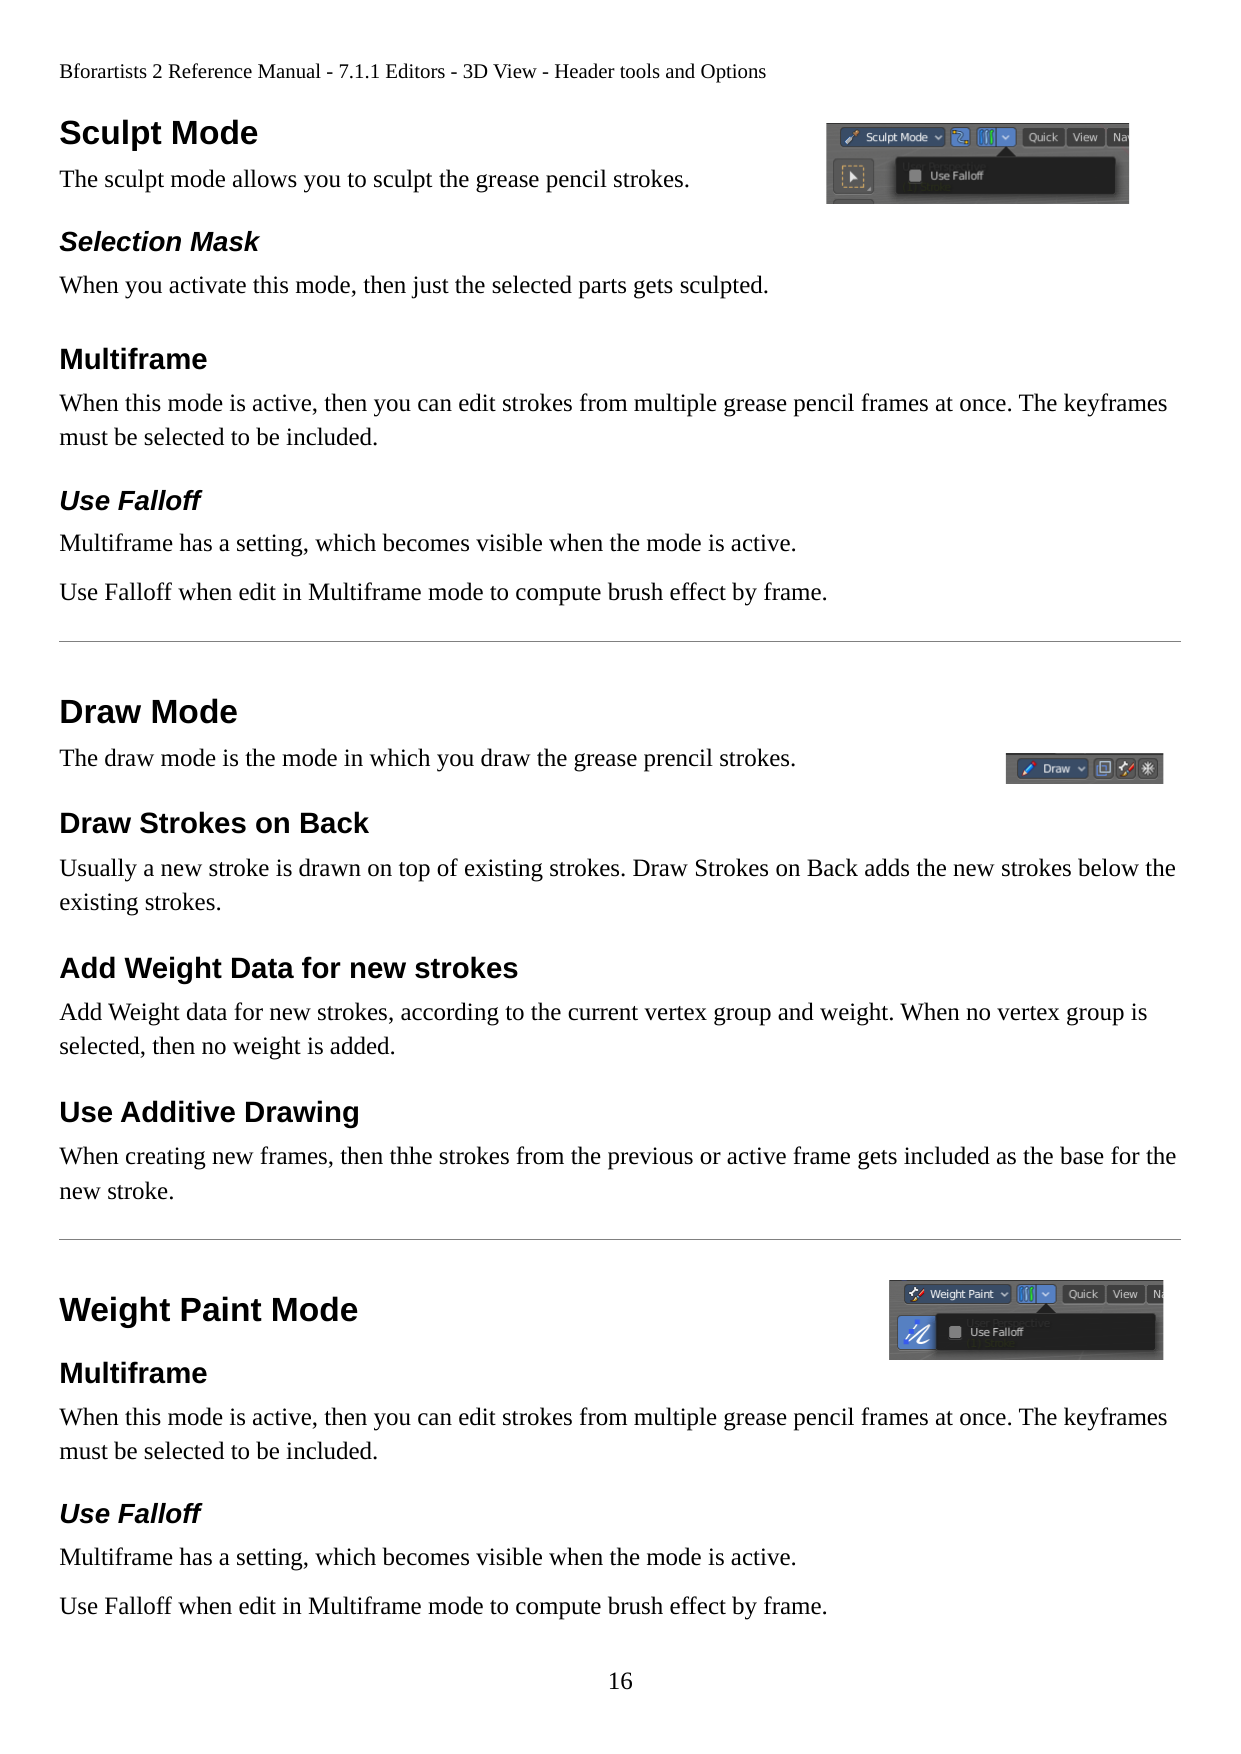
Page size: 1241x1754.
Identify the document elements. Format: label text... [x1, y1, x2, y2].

text Multiframe has a setting, which becomes visible when the mode is active. [59, 1542, 1181, 1571]
subtitle Use Falloff [59, 484, 1181, 516]
subtitle Multiframe [59, 342, 1181, 376]
text [1130, 164, 1181, 192]
text Use Falloff when edit in Multiframe mode to compute brush effect by frame. [59, 577, 1181, 606]
picture [1005, 753, 1164, 784]
subtitle Use Additive Drawing [59, 1095, 1181, 1129]
subtitle Sculpt Mode [59, 113, 1181, 151]
subtitle [1164, 1290, 1181, 1328]
subtitle Draw Strokes on Back [59, 806, 1181, 840]
text Usually a new stroke is drawn on top of existing strokes. Draw Strokes on Back adds the new strokes below the existing strokes. [59, 853, 1181, 916]
text The draw mode is the mode in which you draw the grease prencil strokes. [59, 743, 1181, 771]
text Add Weight data for new strokes, according to the current vertex group and weight. When no vertex group is selected, then no weight is added. [59, 997, 1181, 1060]
subtitle Draw Mode [59, 692, 1181, 730]
text When this mode is active, then you can edit strokes from multiple grease pencil frames at once. The keyframes must be selected to be included. [59, 1402, 1181, 1465]
subtitle Add Weight Data for new strokes [59, 951, 1181, 984]
subtitle Multiframe [59, 1356, 1181, 1389]
text When creating new frames, then thhe strokes from the previous or active frame gets included as the base for the new stroke. [59, 1141, 1181, 1204]
subtitle Weight Paint Mode [59, 1290, 889, 1328]
picture [826, 123, 1130, 204]
picture [889, 1280, 1164, 1360]
text Multiframe has a setting, which becomes visible when the mode is active. [59, 528, 1181, 557]
text When you activate this mode, then just the selected parts gets sculpted. [59, 270, 1181, 298]
text Use Falloff when edit in Multiframe mode to compute brush effect by frame. [59, 1591, 1181, 1620]
text When this mode is active, then you can edit strokes from multiple grease pencil frames at once. The keyframes must be selected to be included. [59, 388, 1181, 451]
text The sculpt mode allows you to sculpt the grease pencil strokes. [59, 164, 826, 192]
subtitle Selection Mask [59, 225, 1181, 257]
subtitle Use Falloff [59, 1498, 1181, 1530]
